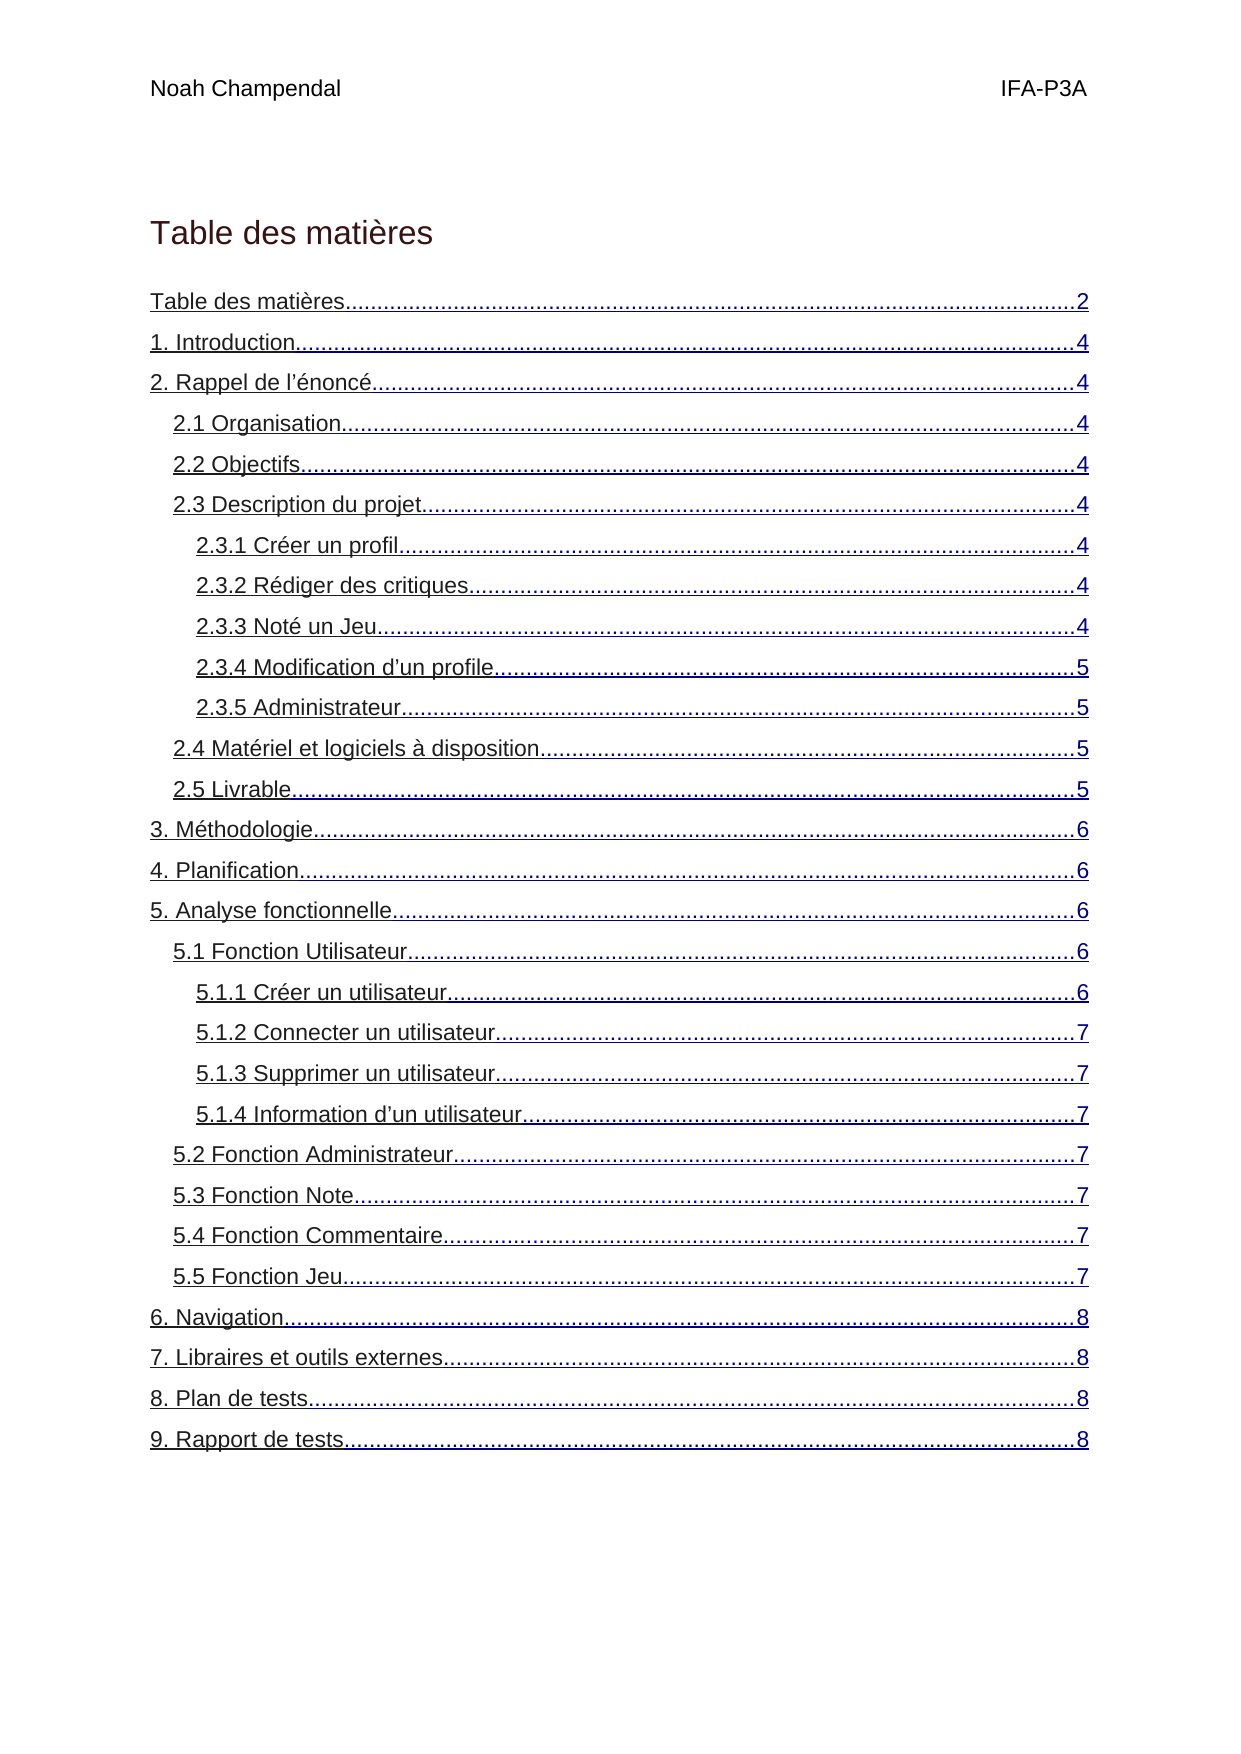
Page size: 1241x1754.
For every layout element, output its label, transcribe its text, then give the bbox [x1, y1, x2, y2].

text 5.3 Fonction Note 7 [173, 1182, 1090, 1208]
text 2.3 Description du projet 4 [173, 491, 1090, 518]
text 4. Planification 6 [150, 857, 1090, 883]
text 3. Méthodologie 6 [150, 816, 1090, 843]
text 7. Libraires et outils externes 8 [150, 1344, 1090, 1371]
text 8. Plan de tests 8 [150, 1385, 1090, 1411]
text 2.3.1 Créer un profil 4 [196, 532, 1090, 558]
text 5. Analyse fonctionnelle 6 [150, 897, 1090, 924]
text 2.3.4 Modification d’un profile 5 [196, 654, 1090, 680]
text 2.2 Objectifs 4 [173, 451, 1090, 477]
text 2. Rappel de l’énoncé 4 [150, 369, 1090, 396]
text 5.1.2 Connecter un utilisateur 7 [196, 1019, 1090, 1046]
text 6. Navigation 8 [150, 1304, 1090, 1330]
text 2.3.2 Rédiger des critiques 4 [196, 572, 1090, 599]
subtitle Table des matières [150, 213, 1090, 251]
text 5.1.4 Information d’un utilisateur 7 [196, 1101, 1090, 1127]
text 5.1.3 Supprimer un utilisateur 7 [196, 1060, 1090, 1086]
text 2.3.5 Administrateur 5 [196, 694, 1090, 721]
text 5.1.1 Créer un utilisateur 6 [196, 979, 1090, 1005]
text 5.1 Fonction Utilisateur 6 [173, 938, 1090, 964]
text 2.1 Organisation 4 [173, 410, 1090, 436]
text 9. Rapport de tests 8 [150, 1426, 1090, 1452]
text 1. Introduction 4 [150, 329, 1090, 355]
text 5.2 Fonction Administrateur 7 [173, 1141, 1090, 1168]
text 2.4 Matériel et logiciels à disposition 5 [173, 735, 1090, 761]
text 2.5 Livrable 5 [173, 776, 1090, 802]
text 5.5 Fonction Jeu 7 [173, 1263, 1090, 1289]
text 5.4 Fonction Commentaire 7 [173, 1222, 1090, 1249]
text Table des matières 2 [150, 288, 1090, 314]
text 2.3.3 Noté un Jeu 4 [196, 613, 1090, 639]
